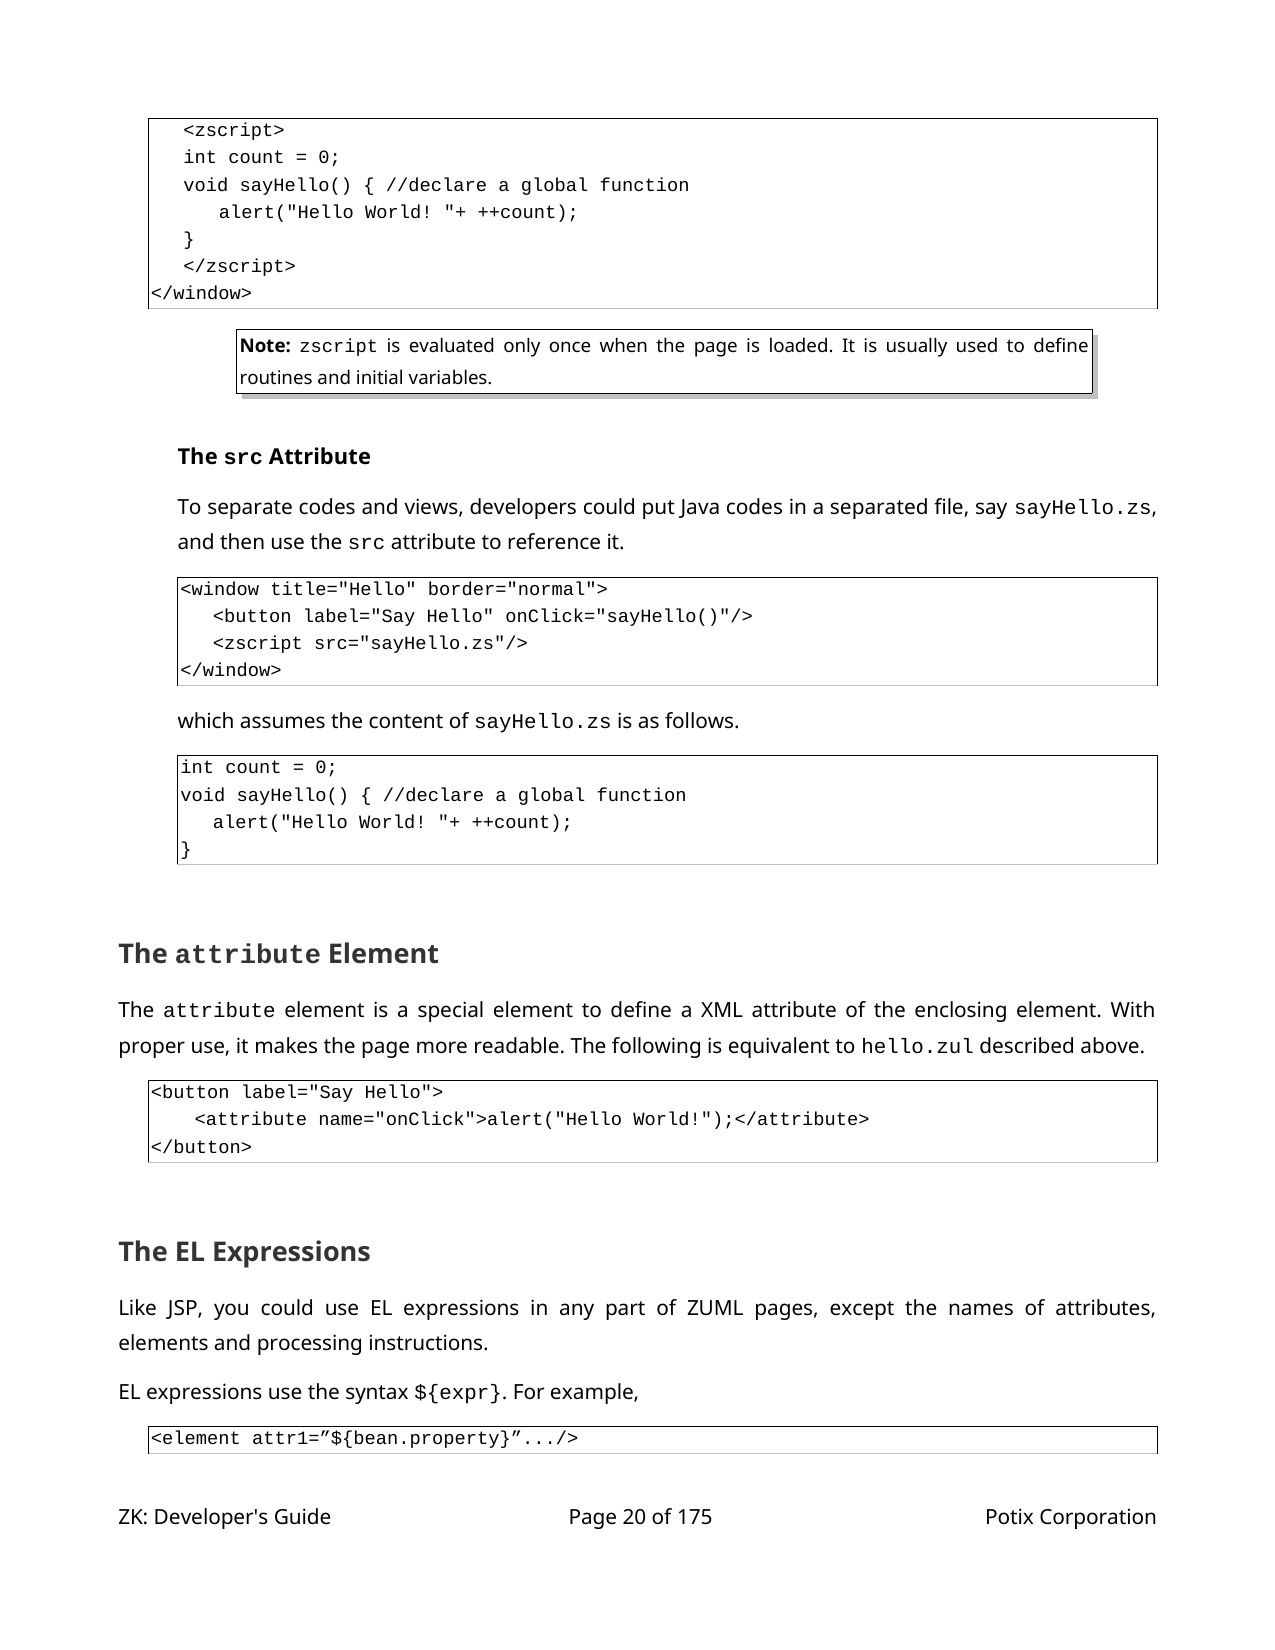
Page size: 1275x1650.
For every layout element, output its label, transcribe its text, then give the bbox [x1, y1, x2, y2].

text EL expressions use the syntax ${expr}. For example, [118, 1377, 1157, 1406]
text </button> [149, 1134, 1157, 1162]
text </zscript> [149, 254, 1157, 278]
text <button label="Say Hello" onClick="sayHello()"/> [178, 604, 1157, 628]
text alert("Hello World! "+ ++count); [178, 810, 1157, 834]
text To separate codes and views, developers could put Java codes in a separated file, say sayHello.zs, and then use the src attribute to reference it. [177, 492, 1157, 556]
text <button label="Say Hello"> [149, 1081, 1157, 1104]
text int count = 0; [178, 756, 1157, 779]
text </window> [178, 658, 1157, 685]
text </window> [149, 281, 1157, 308]
text which assumes the content of sayHello.zs is as follows. [177, 706, 1157, 735]
text The attribute element is a special element to define a XML attribute of the enclosing element. With proper use, it makes the page more readable. The following is equivalent to hello.zul described above. [118, 995, 1157, 1059]
text <zscript src="sayHello.zs"/> [178, 631, 1157, 655]
text <zscript> [149, 119, 1157, 142]
text Like JSP, you could use EL expressions in any part of ZUML pages, except the names of attributes, elements and processing instructions. [118, 1293, 1157, 1356]
subtitle The EL Expressions [118, 1233, 1157, 1269]
text } [149, 227, 1157, 251]
text void sayHello() { //declare a global function [178, 782, 1157, 807]
text int count = 0; [149, 145, 1157, 169]
text <window title="Hello" border="normal"> [178, 578, 1157, 601]
text alert("Hello World! "+ ++count); [149, 200, 1157, 224]
subtitle The attribute Element [118, 935, 1157, 972]
text <element attr1=”${bean.property}”.../> [149, 1427, 1157, 1453]
text void sayHello() { //declare a global function [149, 172, 1157, 197]
text <attribute name="onClick">alert("Hello World!");</attribute> [149, 1107, 1157, 1132]
text } [178, 837, 1157, 864]
text Note: zscript is evaluated only once when the page is loaded. It is usually used to define routines and initial variables. [237, 330, 1092, 393]
subtitle The src Attribute [177, 441, 1157, 471]
